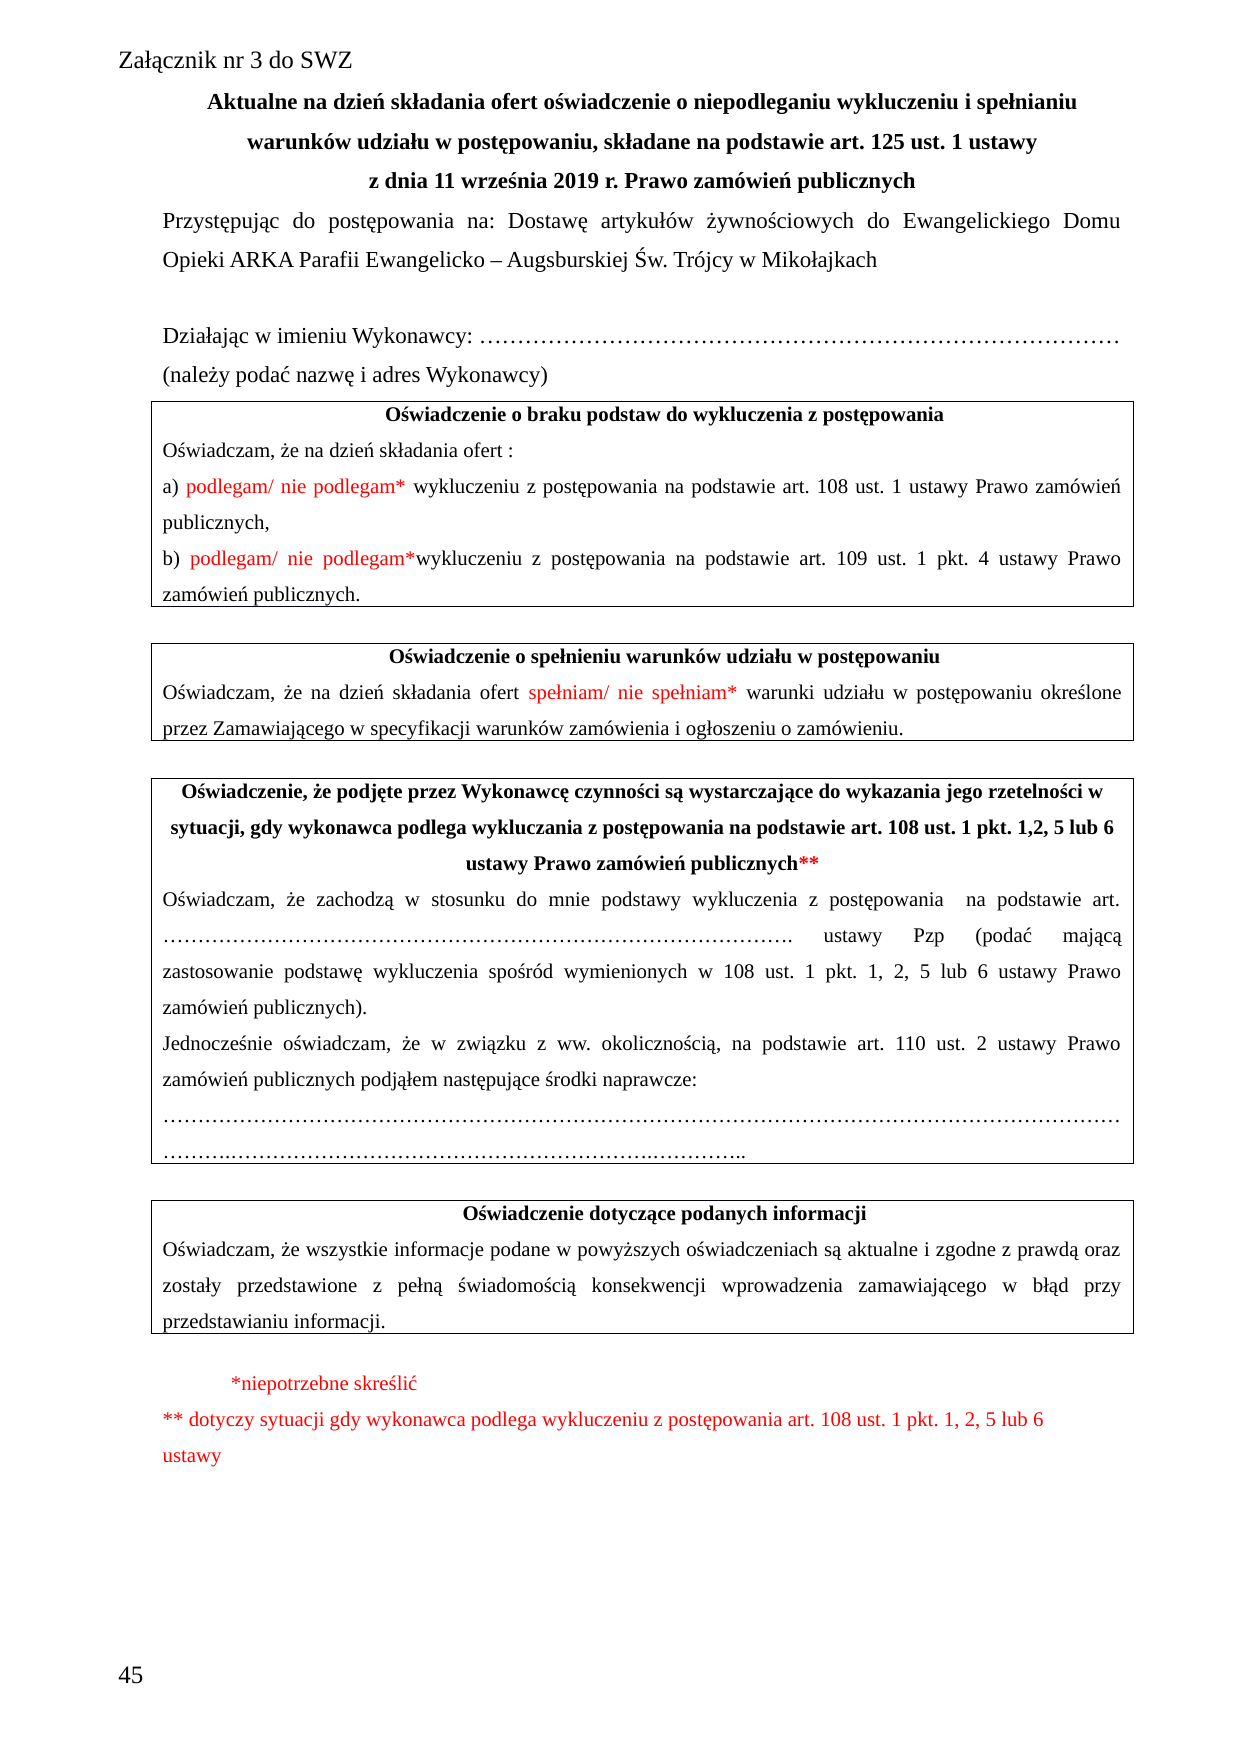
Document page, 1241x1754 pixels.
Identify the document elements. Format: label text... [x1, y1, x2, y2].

text ** dotyczy sytuacji gdy wykonawca podlega wykluczeniu z postępowania art. 108 ust. 1 pkt. 1, 2, 5 lub 6 [162, 1406, 1122, 1431]
table_header Oświadczenie o braku podstaw do wykluczenia z postępowania Oświadczam, że na dzień składania ofert : a) podlegam/ nie podlegam* wykluczeniu z postępowania na podstawie art. 108 ust. 1 ustawy Prawo zamówień publicznych, b) podlegam/ nie podlegam*wykluczeniu z postępowania na podstawie art. 109 ust. 1 pkt. 4 ustawy Prawo zamówień publicznych. [152, 402, 1133, 606]
text *niepotrzebne skreślić [231, 1370, 1122, 1394]
text Działając w imieniu Wykonawcy: ………………………………………………………………………… [162, 322, 1122, 348]
text warunków udziału w postępowaniu, składane na podstawie art. 125 ust. 1 ustawy [162, 128, 1122, 154]
table_header Oświadczenie o spełnieniu warunków udziału w postępowaniu Oświadczam, że na dzień składania ofert spełniam/ nie spełniam* warunki udziału w postępowaniu określone przez Zamawiającego w specyfikacji warunków zamówienia i ogłoszeniu o zamówieniu. [152, 644, 1133, 740]
text (należy podać nazwę i adres Wykonawcy) [162, 361, 1122, 388]
table_header Oświadczenie dotyczące podanych informacji Oświadczam, że wszystkie informacje podane w powyższych oświadczeniach są aktualne i zgodne z prawdą oraz zostały przedstawione z pełną świadomością konsekwencji wprowadzenia zamawiającego w błąd przy przedstawianiu informacji. [152, 1201, 1133, 1333]
table_header Oświadczenie, że podjęte przez Wykonawcę czynności są wystarczające do wykazania jego rzetelności w sytuacji, gdy wykonawca podlega wykluczania z postępowania na podstawie art. 108 ust. 1 pkt. 1,2, 5 lub 6 ustawy Prawo zamówień publicznych** Oświadczam, że zachodzą w stosunku do mnie podstawy wykluczenia z postępowania na podstawie art. ………………………………………………………………………………. ustawy Pzp (podać mającą zastosowanie podstawę wykluczenia spośród wymienionych w 108 ust. 1 pkt. 1, 2, 5 lub 6 ustawy Prawo zamówień publicznych). Jednocześnie oświadczam, że w związku z ww. okolicznością, na podstawie art. 110 ust. 2 ustawy Prawo zamówień publicznych podjąłem następujące środki naprawcze: ………………………………………………………………………………………………………………………………….…………………………………………………….………….. [152, 779, 1133, 1163]
text Aktualne na dzień składania ofert oświadczenie o niepodleganiu wykluczeniu i spełnianiu [162, 88, 1122, 115]
text ustawy [162, 1442, 1122, 1467]
text Załącznik nr 3 do SWZ [118, 45, 1122, 74]
text Przystępując do postępowania na: Dostawę artykułów żywnościowych do Ewangelickiego Domu Opieki ARKA Parafii Ewangelicko – Augsburskiej Św. Trójcy w Mikołajkach [162, 207, 1122, 273]
text z dnia 11 września 2019 r. Prawo zamówień publicznych [162, 167, 1122, 194]
